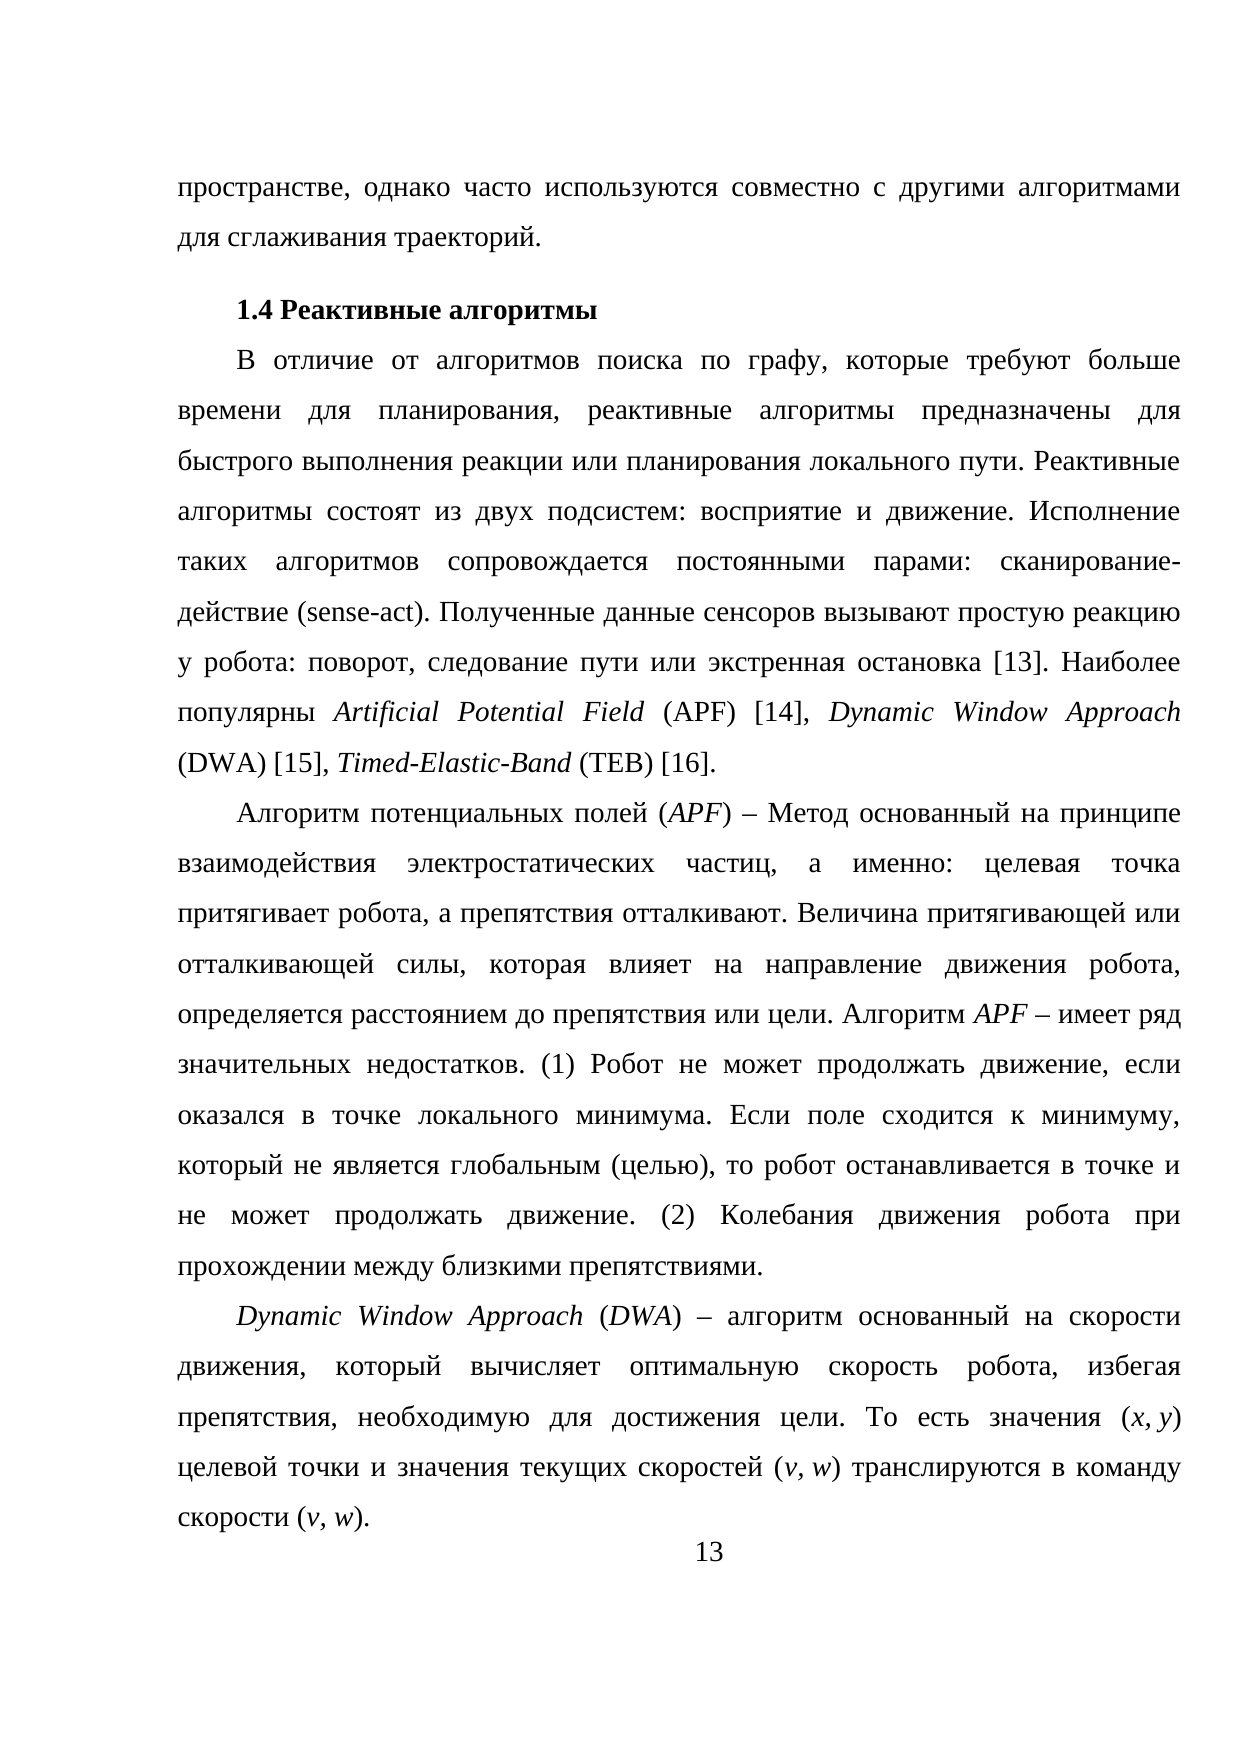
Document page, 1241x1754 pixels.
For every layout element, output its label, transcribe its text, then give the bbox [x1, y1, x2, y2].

text пространстве, однако часто используются совместно с другими алгоритмами для сглаживания траекторий. [177, 169, 1181, 253]
text Dynamic Window Approach (DWA) – алгоритм основанный на скорости движения, который вычисляет оптимальную скорость робота, избегая препятствия, необходимую для достижения цели. То есть значения (x, y) целевой точки и значения текущих скоростей (v, w) транслируются в команду скорости (v, w). [177, 1298, 1181, 1533]
subtitle 1.4 Реактивные алгоритмы [177, 292, 1181, 325]
text Алгоритм потенциальных полей (APF) – Метод основанный на принципе взаимодействия электростатических частиц, а именно: целевая точка притягивает робота, а препятствия отталкивают. Величина притягивающей или отталкивающей силы, которая влияет на направление движения робота, определяется расстоянием до препятствия или цели. Алгоритм APF – имеет ряд значительных недостатков. (1) Робот не может продолжать движение, если оказался в точке локального минимума. Если поле сходится к минимуму, который не является глобальным (целью), то робот останавливается в точке и не может продолжать движение. (2) Колебания движения робота при прохождении между близкими препятствиями. [177, 795, 1181, 1281]
text В отличие от алгоритмов поиска по графу, которые требуют больше времени для планирования, реактивные алгоритмы предназначены для быстрого выполнения реакции или планирования локального пути. Реактивные алгоритмы состоят из двух подсистем: восприятие и движение. Исполнение таких алгоритмов сопровождается постоянными парами: сканирование-действие (sense-act). Полученные данные сенсоров вызывают простую реакцию у робота: поворот, следование пути или экстренная остановка [13]. Наиболее популярны Artificial Potential Field (APF) [14], Dynamic Window Approach (DWA) [15], Timed-Elastic-Band (TEB) [16]. [177, 342, 1181, 778]
